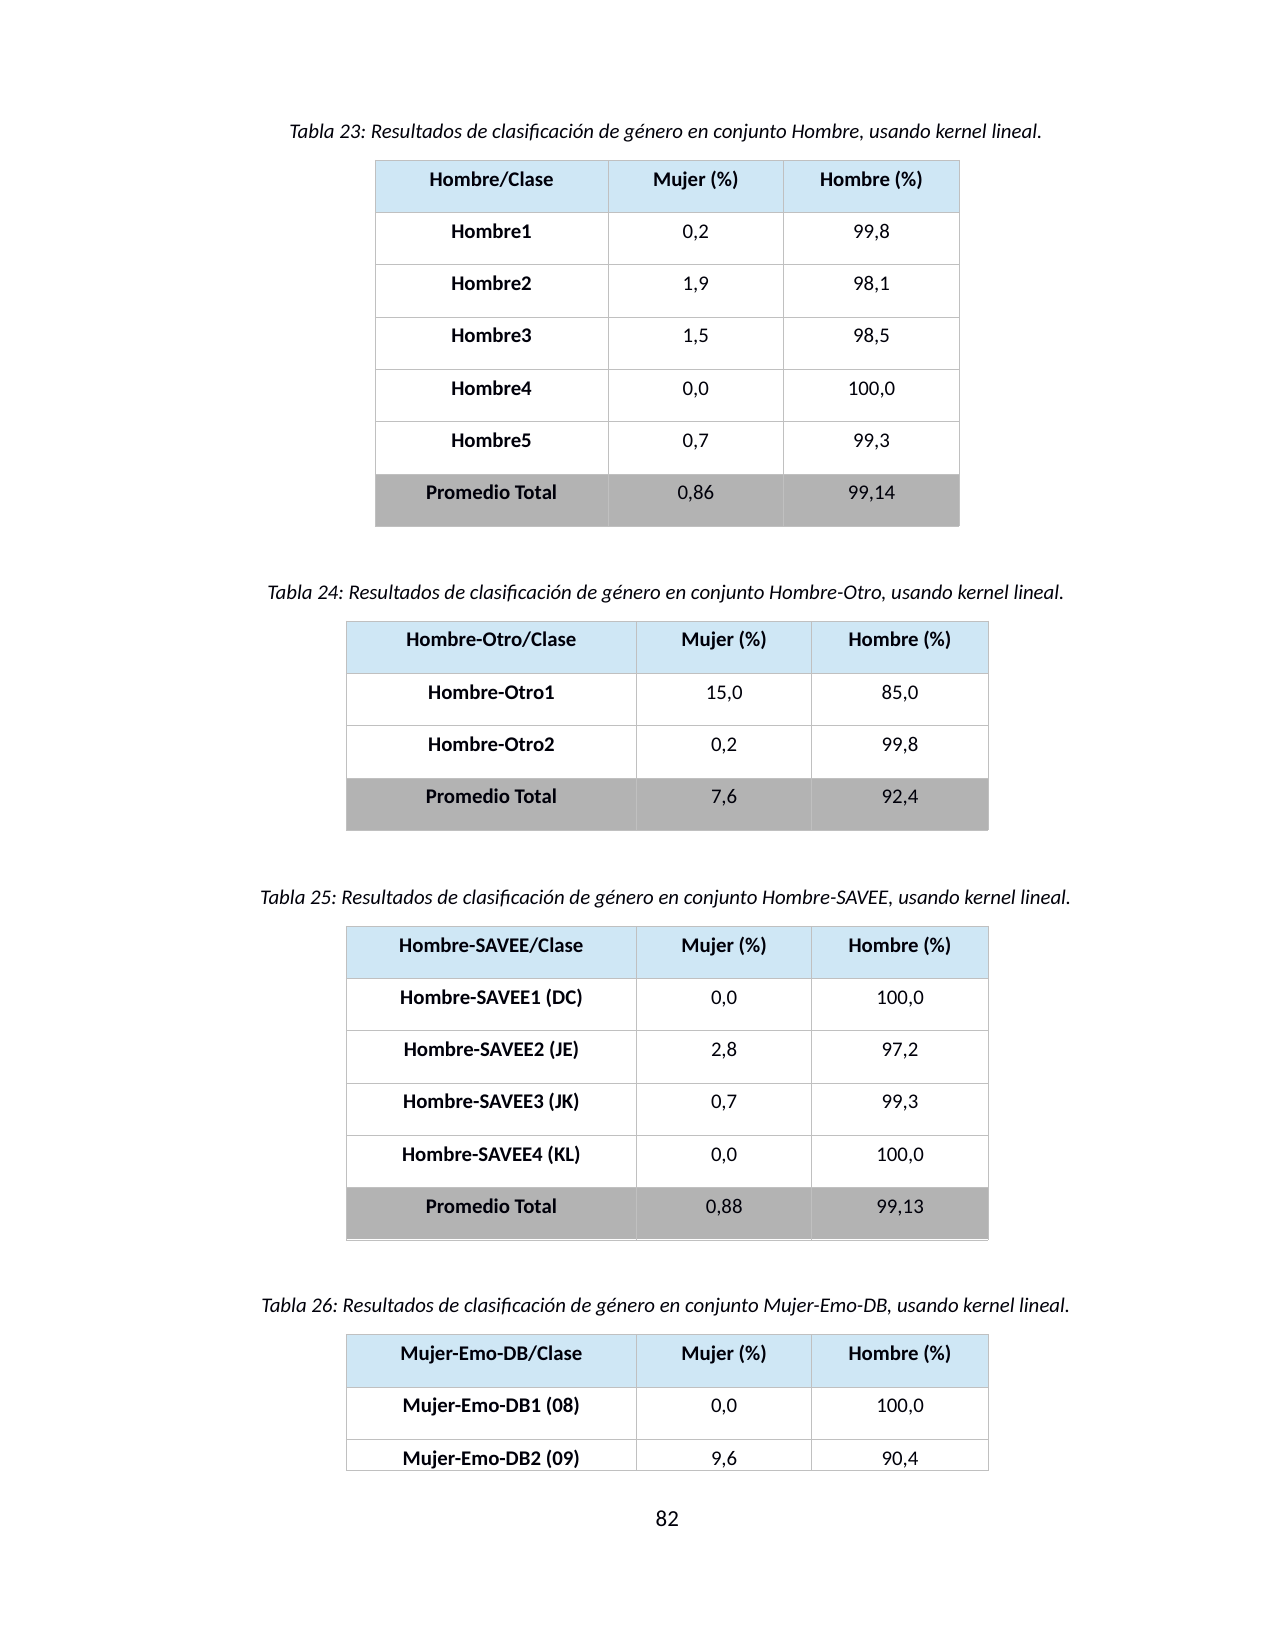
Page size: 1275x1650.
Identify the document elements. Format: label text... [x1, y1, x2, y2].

table_cell 0,0 [637, 979, 811, 1030]
table_cell Hombre-SAVEE4 (KL) [347, 1136, 636, 1187]
table_header Mujer (%) [609, 161, 783, 212]
table_cell 99,3 [812, 1084, 988, 1135]
table_header Hombre (%) [812, 622, 988, 673]
table_header Mujer (%) [637, 1335, 811, 1387]
table_cell 0,0 [609, 370, 783, 421]
table_cell 98,5 [784, 318, 959, 369]
text Tabla 25: Resultados de clasificación de género en conjunto Hombre-SAVEE, usando kernel lineal. [177, 884, 1157, 909]
table_cell 85,0 [812, 674, 988, 725]
table_cell 97,2 [812, 1031, 988, 1083]
table_cell 1,5 [609, 318, 783, 369]
table_cell Hombre-Otro2 [347, 726, 636, 777]
table_cell 92,4 [812, 779, 988, 830]
table_cell 2,8 [637, 1031, 811, 1083]
table_header Hombre (%) [784, 161, 959, 212]
table_cell 0,2 [609, 213, 783, 264]
text Tabla 23: Resultados de clasificación de género en conjunto Hombre, usando kernel lineal. [177, 118, 1157, 143]
table_header Hombre (%) [812, 927, 988, 978]
table_header Hombre-SAVEE/Clase [347, 927, 636, 978]
table_cell 0,7 [637, 1084, 811, 1135]
table_cell 7,6 [637, 779, 811, 830]
table_header Hombre/Clase [376, 161, 608, 212]
table_cell Hombre-Otro1 [347, 674, 636, 725]
table_cell 99,14 [784, 475, 959, 526]
table_cell 99,8 [784, 213, 959, 264]
table_cell Promedio Total [347, 779, 636, 830]
table_header Mujer (%) [637, 927, 811, 978]
table_header Mujer (%) [637, 622, 811, 673]
table_cell 99,13 [812, 1188, 988, 1239]
table_cell Promedio Total [347, 1188, 636, 1239]
table_cell 9,6 [637, 1440, 811, 1470]
table_cell 98,1 [784, 265, 959, 317]
table_cell Mujer-Emo-DB2 (09) [347, 1440, 636, 1470]
text Tabla 26: Resultados de clasificación de género en conjunto Mujer-Emo-DB, usando kernel lineal. [177, 1293, 1157, 1318]
table_cell Hombre1 [376, 213, 608, 264]
table_cell Hombre4 [376, 370, 608, 421]
table_cell 0,0 [637, 1388, 811, 1439]
table_cell 0,86 [609, 475, 783, 526]
table_header Mujer-Emo-DB/Clase [347, 1335, 636, 1387]
table_cell 0,0 [637, 1136, 811, 1187]
table_cell 0,88 [637, 1188, 811, 1239]
table_cell 1,9 [609, 265, 783, 317]
table_cell 99,3 [784, 422, 959, 473]
table_cell Hombre2 [376, 265, 608, 317]
table_cell 90,4 [812, 1440, 988, 1470]
table_cell 0,2 [637, 726, 811, 777]
table_cell 0,7 [609, 422, 783, 473]
table_cell Hombre-SAVEE3 (JK) [347, 1084, 636, 1135]
table_cell 100,0 [812, 979, 988, 1030]
table_header Hombre-Otro/Clase [347, 622, 636, 673]
table_cell Mujer-Emo-DB1 (08) [347, 1388, 636, 1439]
text Tabla 24: Resultados de clasificación de género en conjunto Hombre-Otro, usando kernel lineal. [177, 579, 1157, 604]
table_cell Hombre-SAVEE2 (JE) [347, 1031, 636, 1083]
table_header Hombre (%) [812, 1335, 988, 1387]
table_cell Hombre5 [376, 422, 608, 473]
table_cell 100,0 [812, 1136, 988, 1187]
table_cell 99,8 [812, 726, 988, 777]
table_cell 15,0 [637, 674, 811, 725]
table_cell Hombre-SAVEE1 (DC) [347, 979, 636, 1030]
table_cell 100,0 [784, 370, 959, 421]
table_cell Promedio Total [376, 475, 608, 526]
table_cell Hombre3 [376, 318, 608, 369]
table_cell 100,0 [812, 1388, 988, 1439]
